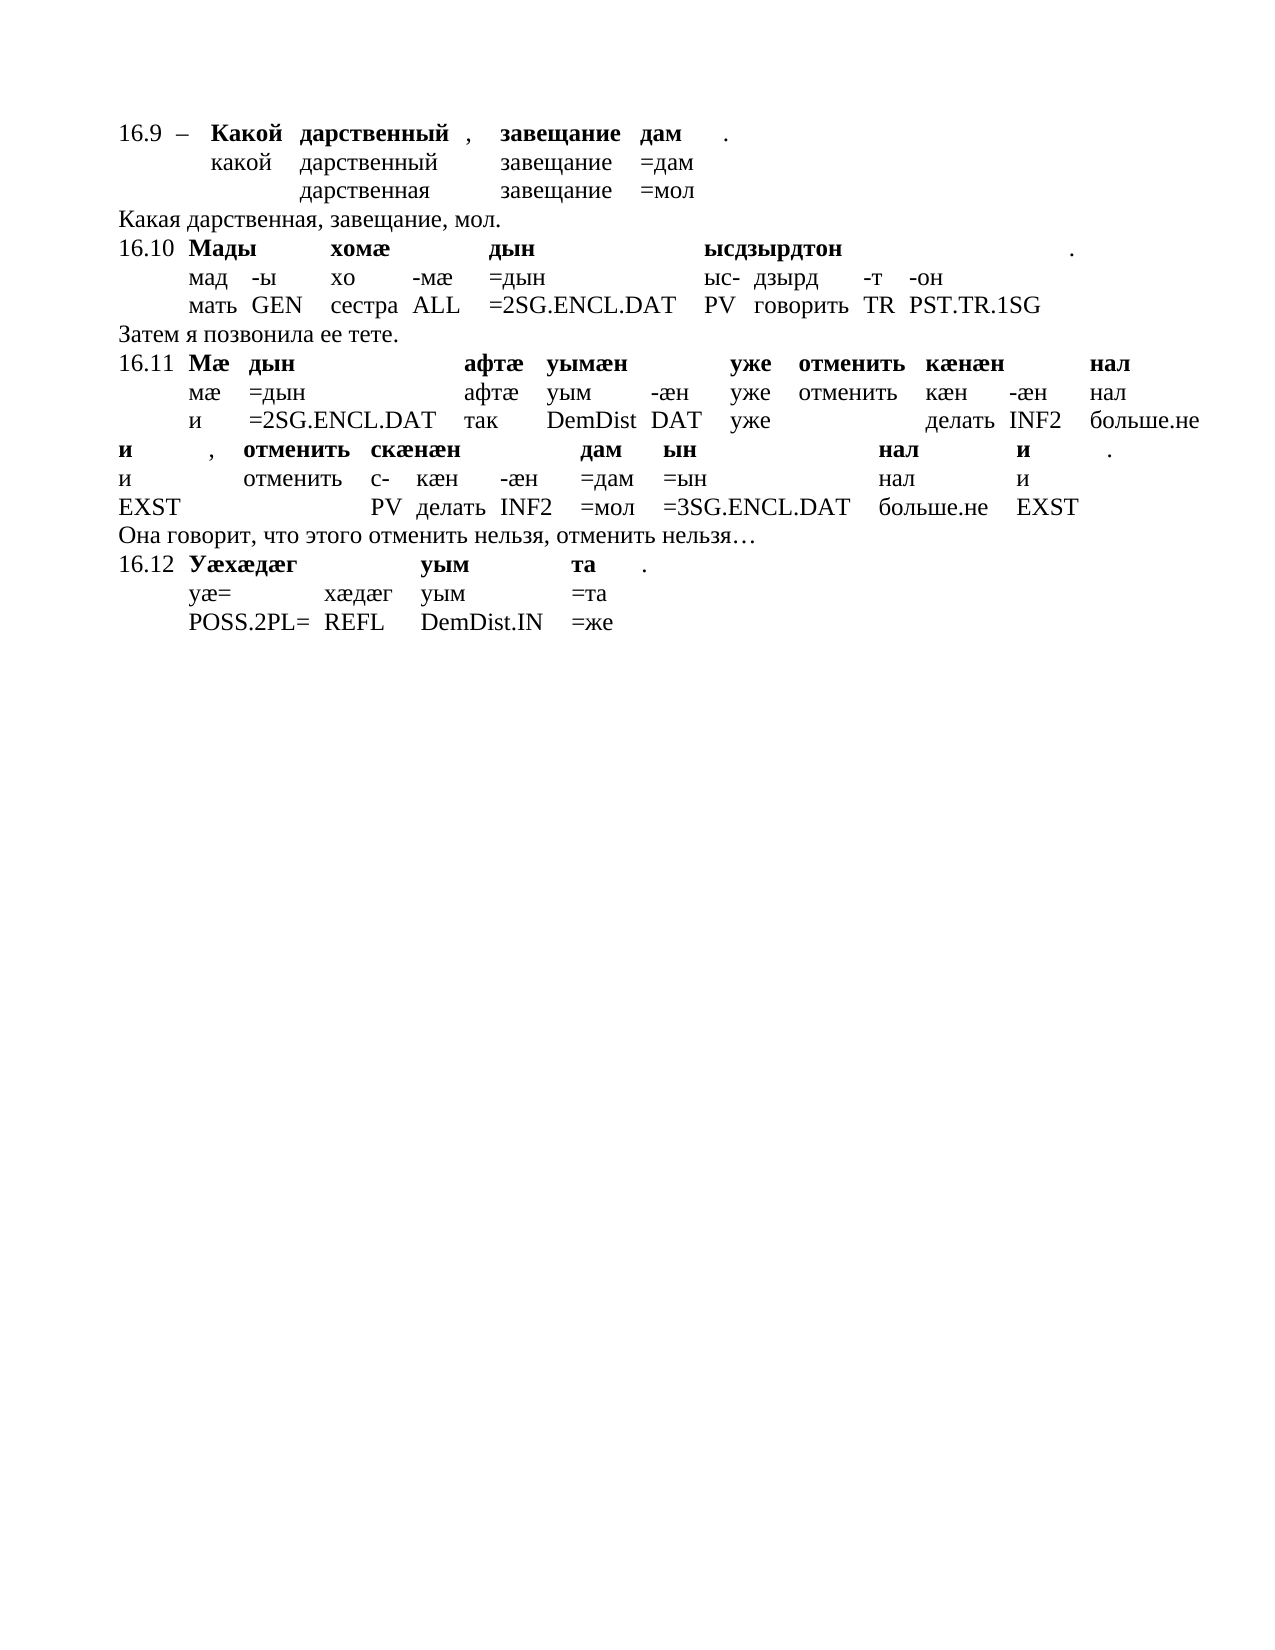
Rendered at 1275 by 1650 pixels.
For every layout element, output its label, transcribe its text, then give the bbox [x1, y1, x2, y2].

text =же [571, 607, 614, 636]
text DemDist.IN [420, 607, 543, 636]
text =та [571, 578, 614, 607]
text =3SG.ENCL.DAT [663, 492, 851, 521]
text и [1016, 434, 1093, 463]
text INF2 [1009, 406, 1062, 434]
text уым [420, 549, 557, 578]
text отменить [798, 377, 898, 406]
text DemDist [546, 406, 637, 434]
text -ы [251, 262, 303, 291]
text =дын [488, 262, 676, 291]
text мæ [188, 377, 221, 406]
text , [208, 434, 229, 463]
text . [723, 118, 744, 147]
text DAT [651, 406, 702, 434]
text =мол [580, 492, 635, 521]
text завещание [500, 147, 612, 176]
text хо [330, 262, 398, 291]
text ALL [412, 291, 461, 319]
text EXST [1016, 492, 1079, 521]
text -он [909, 262, 1041, 291]
text -æн [1009, 377, 1062, 406]
text =ын [663, 463, 851, 492]
text PV [370, 492, 402, 521]
text ыс- [704, 262, 740, 291]
text -æн [651, 377, 702, 406]
text REFL [324, 607, 393, 636]
text дарственный [299, 118, 452, 147]
text нал [878, 434, 1002, 463]
text и [188, 406, 221, 434]
text Мæ [188, 348, 235, 377]
text =дам [640, 147, 695, 176]
text Она говорит, что этого отменить нельзя, отменить нельзя… [118, 521, 1249, 549]
text дам [640, 118, 709, 147]
text уже [730, 348, 784, 377]
text нал [878, 463, 988, 492]
text =2SG.ENCL.DAT [248, 406, 436, 434]
text уже [730, 406, 771, 434]
text INF2 [500, 492, 553, 521]
text Какой [211, 118, 286, 147]
text =2SG.ENCL.DAT [488, 291, 676, 319]
text уым [546, 377, 637, 406]
text и [118, 434, 194, 463]
text больше.не [1089, 406, 1200, 434]
text дзырд [754, 262, 849, 291]
text =дын [248, 377, 436, 406]
text уымæн [546, 348, 716, 377]
text мад [188, 262, 238, 291]
text . [641, 549, 662, 578]
text дын [248, 348, 450, 377]
text 16.11 [118, 348, 174, 377]
text афтæ [464, 377, 519, 406]
text завещание [500, 176, 612, 204]
text кæнæн [925, 348, 1076, 377]
text отменить [243, 463, 343, 492]
text PST.TR.1SG [909, 291, 1041, 319]
text так [464, 406, 519, 434]
text хомæ [330, 233, 475, 262]
text завещание [500, 118, 626, 147]
text ысдзырдтон [704, 233, 1055, 262]
text нал [1089, 377, 1200, 406]
text уым [420, 578, 543, 607]
text 16.10 [118, 233, 174, 262]
text EXST [118, 492, 181, 521]
text Затем я позвонила ее тете. [118, 319, 1249, 348]
text -æн [500, 463, 553, 492]
text говорить [754, 291, 849, 319]
text дарственная [299, 176, 438, 204]
text делать [925, 406, 995, 434]
text кæн [925, 377, 995, 406]
text POSS.2PL= [188, 607, 310, 636]
text та [571, 549, 627, 578]
text мать [188, 291, 238, 319]
text и [1016, 463, 1079, 492]
text -т [863, 262, 895, 291]
text делать [416, 492, 486, 521]
text =дам [580, 463, 635, 492]
text – [176, 118, 197, 147]
text кæн [416, 463, 486, 492]
text дарственный [299, 147, 438, 176]
text отменить [243, 434, 357, 463]
text больше.не [878, 492, 988, 521]
text с- [370, 463, 402, 492]
text =мол [640, 176, 695, 204]
text 16.12 [118, 549, 174, 578]
text нал [1089, 348, 1214, 377]
text скæнæн [370, 434, 566, 463]
text . [1069, 233, 1090, 262]
text Мады [188, 233, 317, 262]
text GEN [251, 291, 303, 319]
text отменить [798, 348, 912, 377]
text PV [704, 291, 740, 319]
text хæдæг [324, 578, 393, 607]
text -мæ [412, 262, 461, 291]
text афтæ [464, 348, 533, 377]
text уæ= [188, 578, 310, 607]
text TR [863, 291, 895, 319]
text , [465, 118, 486, 147]
text Уæхæдæг [188, 549, 407, 578]
text ын [663, 434, 864, 463]
text дын [488, 233, 690, 262]
text какой [211, 147, 272, 176]
text . [1106, 434, 1127, 463]
text и [118, 463, 181, 492]
text Какая дарственная, завещание, мол. [118, 204, 1249, 233]
text дам [580, 434, 649, 463]
text уже [730, 377, 771, 406]
text сестра [330, 291, 398, 319]
text 16.9 [118, 118, 162, 147]
